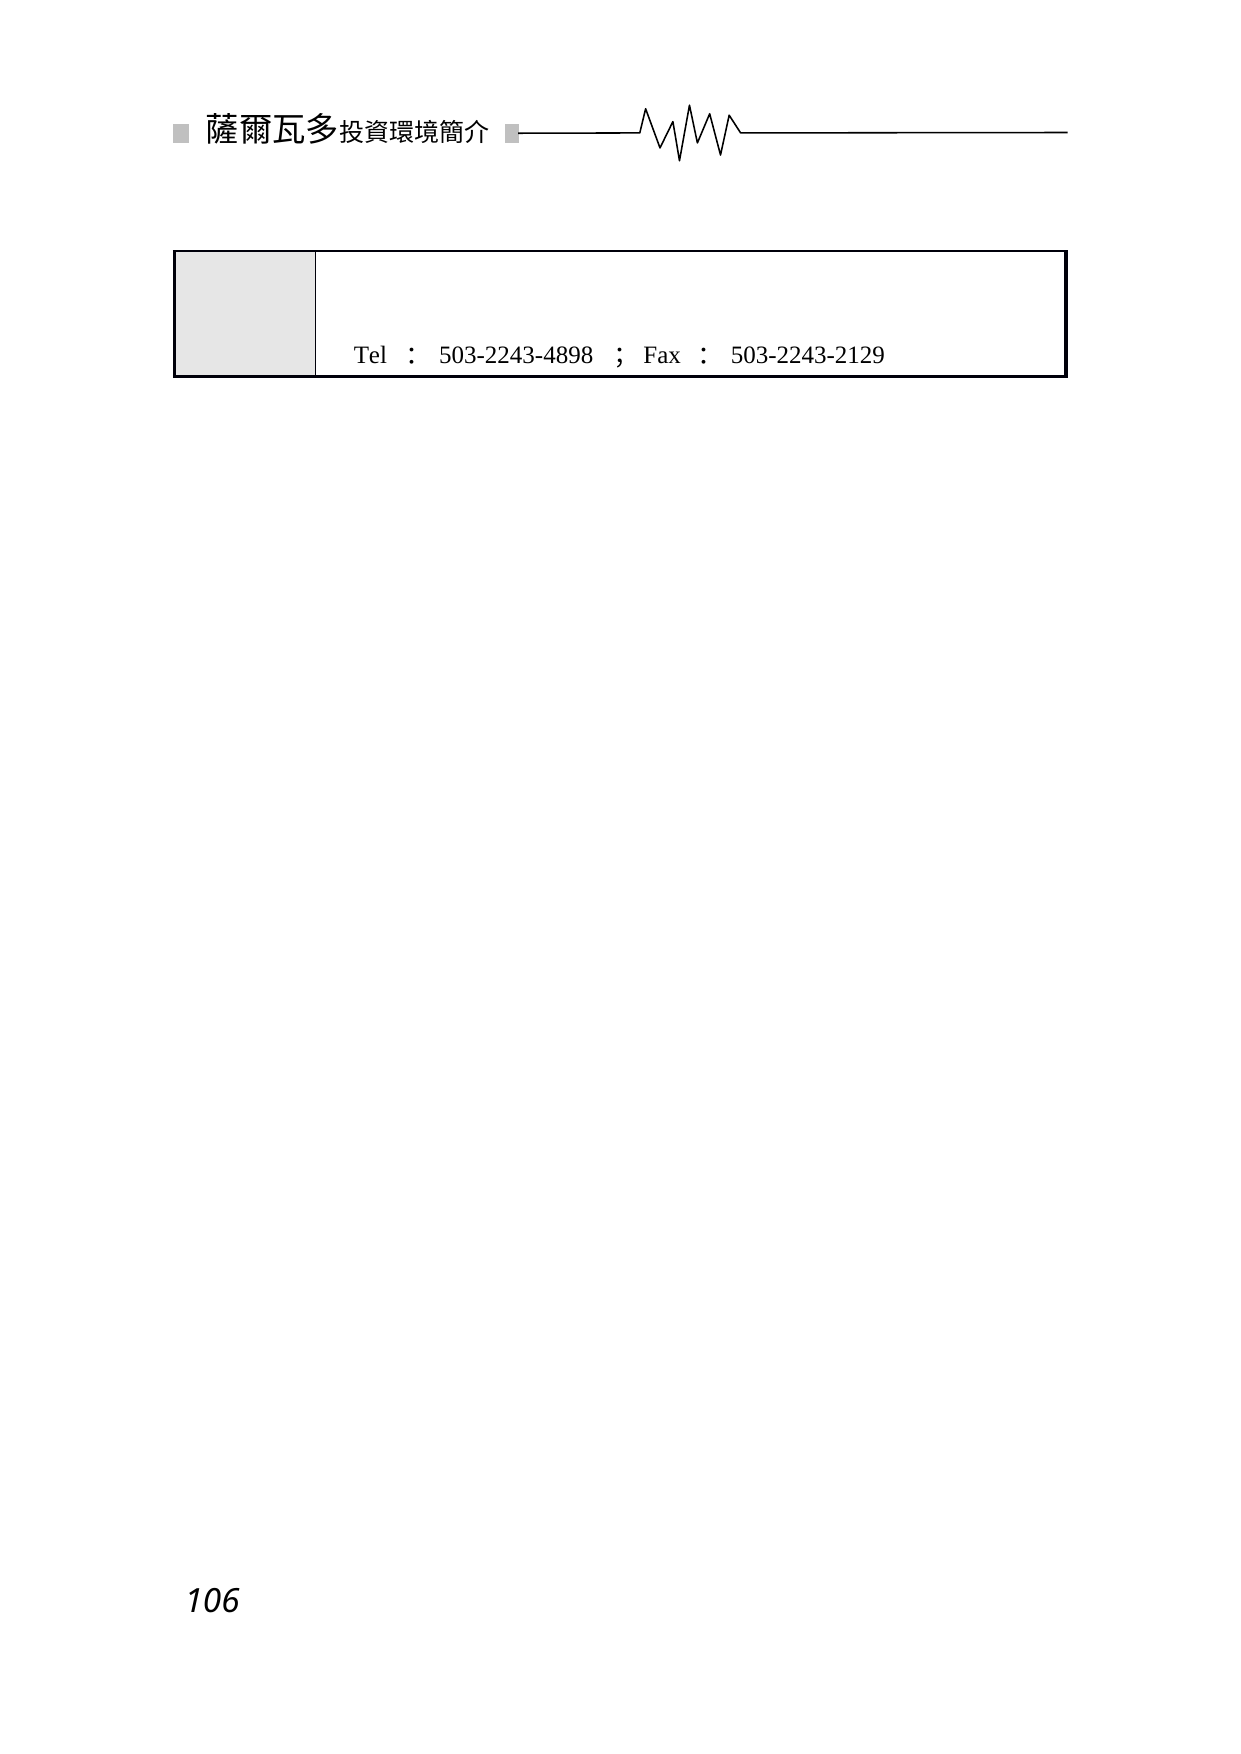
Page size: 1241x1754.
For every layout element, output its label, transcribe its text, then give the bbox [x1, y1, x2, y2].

table_cell Tel：503-2243-4898；Fax：503-2243-2129 [316, 252, 1064, 375]
table_cell [176, 252, 315, 375]
